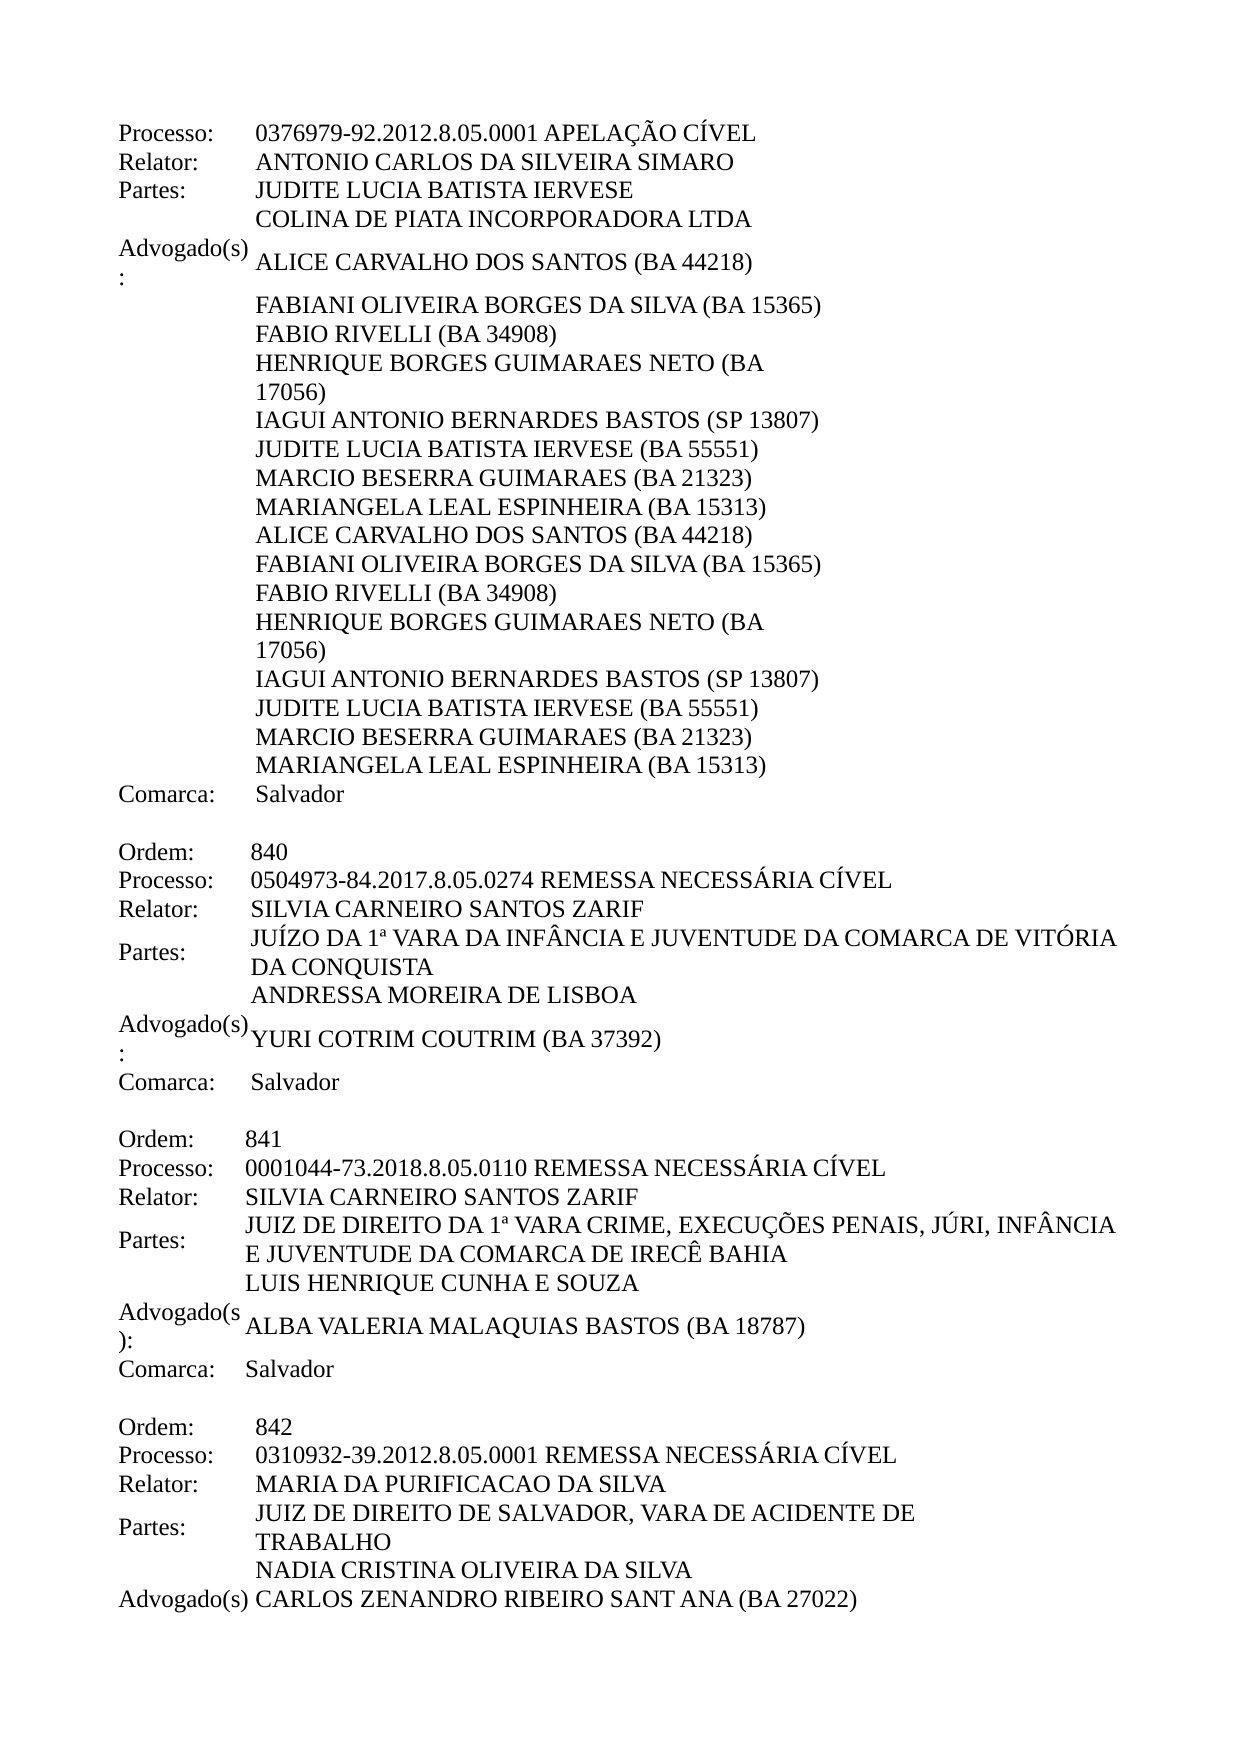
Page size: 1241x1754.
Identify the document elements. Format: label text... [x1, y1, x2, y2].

table_cell IAGUI ANTONIO BERNARDES BASTOS (SP 13807) [255, 406, 839, 434]
table_cell MARIA DA PURIFICACAO DA SILVA [255, 1469, 1052, 1498]
table_cell Partes: [118, 923, 250, 981]
table_cell [118, 751, 255, 779]
table_cell ALICE CARVALHO DOS SANTOS (BA 44218) [255, 233, 839, 291]
table_header 840 [250, 837, 1122, 866]
table_cell HENRIQUE BORGES GUIMARAES NETO (BA 17056) [255, 607, 839, 664]
table_cell FABIO RIVELLI (BA 34908) [255, 319, 839, 348]
table_cell Advogado(s): [118, 1297, 245, 1354]
table_cell Processo: [118, 118, 255, 147]
table_header 841 [245, 1124, 1122, 1153]
table_cell ANDRESSA MOREIRA DE LISBOA [250, 981, 1122, 1009]
table_cell Partes: [118, 1498, 255, 1556]
table_cell Comarca: [118, 779, 255, 808]
table_cell [118, 693, 255, 722]
table_cell JUIZ DE DIREITO DE SALVADOR, VARA DE ACIDENTE DE TRABALHO [255, 1498, 1052, 1556]
table_cell [118, 722, 255, 751]
table_header Ordem: [118, 837, 250, 866]
table_cell 0001044-73.2018.8.05.0110 REMESSA NECESSÁRIA CÍVEL [245, 1153, 1122, 1182]
table_cell IAGUI ANTONIO BERNARDES BASTOS (SP 13807) [255, 664, 839, 693]
table_cell ANTONIO CARLOS DA SILVEIRA SIMARO [255, 147, 839, 176]
table_cell ALICE CARVALHO DOS SANTOS (BA 44218) [255, 521, 839, 549]
table_cell Advogado(s) [118, 1584, 255, 1613]
table_cell Relator: [118, 894, 250, 923]
table_cell FABIANI OLIVEIRA BORGES DA SILVA (BA 15365) [255, 291, 839, 319]
table_cell Processo: [118, 1153, 245, 1182]
table_cell [118, 463, 255, 492]
table_cell JUDITE LUCIA BATISTA IERVESE (BA 55551) [255, 693, 839, 722]
table_cell CARLOS ZENANDRO RIBEIRO SANT ANA (BA 27022) [255, 1584, 1052, 1613]
table_cell Advogado(s): [118, 233, 255, 291]
table_header Ordem: [118, 1412, 255, 1441]
table_header Ordem: [118, 1124, 245, 1153]
table_cell [118, 319, 255, 348]
table_cell Relator: [118, 1182, 245, 1211]
table_cell HENRIQUE BORGES GUIMARAES NETO (BA 17056) [255, 348, 839, 406]
table_cell MARIANGELA LEAL ESPINHEIRA (BA 15313) [255, 492, 839, 521]
table_cell [118, 348, 255, 406]
table_cell MARCIO BESERRA GUIMARAES (BA 21323) [255, 722, 839, 751]
table_cell Salvador [245, 1354, 1122, 1383]
table_cell [118, 981, 250, 1009]
table_cell Advogado(s): [118, 1009, 250, 1067]
table_cell [118, 492, 255, 521]
table_cell SILVIA CARNEIRO SANTOS ZARIF [250, 894, 1122, 923]
table_cell Partes: [118, 176, 255, 204]
table_cell Comarca: [118, 1354, 245, 1383]
table_cell Processo: [118, 1441, 255, 1469]
table_cell [118, 291, 255, 319]
table_cell NADIA CRISTINA OLIVEIRA DA SILVA [255, 1556, 1052, 1584]
table_cell [118, 607, 255, 664]
table_cell COLINA DE PIATA INCORPORADORA LTDA [255, 204, 839, 233]
table_cell Salvador [250, 1067, 1122, 1096]
table_cell Relator: [118, 1469, 255, 1498]
table_cell Processo: [118, 866, 250, 894]
table_cell Salvador [255, 779, 839, 808]
table_cell [118, 434, 255, 463]
table_cell [118, 1556, 255, 1584]
table_cell [118, 664, 255, 693]
table_cell JUDITE LUCIA BATISTA IERVESE [255, 176, 839, 204]
table_cell [118, 549, 255, 578]
table_cell [118, 521, 255, 549]
table_cell JUIZ DE DIREITO DA 1ª VARA CRIME, EXECUÇÕES PENAIS, JÚRI, INFÂNCIA E JUVENTUDE DA COMARCA DE IRECÊ BAHIA [245, 1211, 1122, 1268]
table_cell SILVIA CARNEIRO SANTOS ZARIF [245, 1182, 1122, 1211]
table_cell Partes: [118, 1211, 245, 1268]
table_cell MARIANGELA LEAL ESPINHEIRA (BA 15313) [255, 751, 839, 779]
table_cell MARCIO BESERRA GUIMARAES (BA 21323) [255, 463, 839, 492]
table_cell Relator: [118, 147, 255, 176]
table_cell FABIO RIVELLI (BA 34908) [255, 578, 839, 607]
table_cell 0504973-84.2017.8.05.0274 REMESSA NECESSÁRIA CÍVEL [250, 866, 1122, 894]
table_cell JUÍZO DA 1ª VARA DA INFÂNCIA E JUVENTUDE DA COMARCA DE VITÓRIA DA CONQUISTA [250, 923, 1122, 981]
table_header 842 [255, 1412, 1052, 1441]
table_cell [118, 1268, 245, 1297]
table_cell YURI COTRIM COUTRIM (BA 37392) [250, 1009, 1122, 1067]
table_cell 0310932-39.2012.8.05.0001 REMESSA NECESSÁRIA CÍVEL [255, 1441, 1052, 1469]
table_cell 0376979-92.2012.8.05.0001 APELAÇÃO CÍVEL [255, 118, 839, 147]
table_cell [118, 578, 255, 607]
table_cell ALBA VALERIA MALAQUIAS BASTOS (BA 18787) [245, 1297, 1122, 1354]
table_cell FABIANI OLIVEIRA BORGES DA SILVA (BA 15365) [255, 549, 839, 578]
table_cell LUIS HENRIQUE CUNHA E SOUZA [245, 1268, 1122, 1297]
table_cell Comarca: [118, 1067, 250, 1096]
table_cell [118, 204, 255, 233]
table_cell [118, 406, 255, 434]
table_cell JUDITE LUCIA BATISTA IERVESE (BA 55551) [255, 434, 839, 463]
